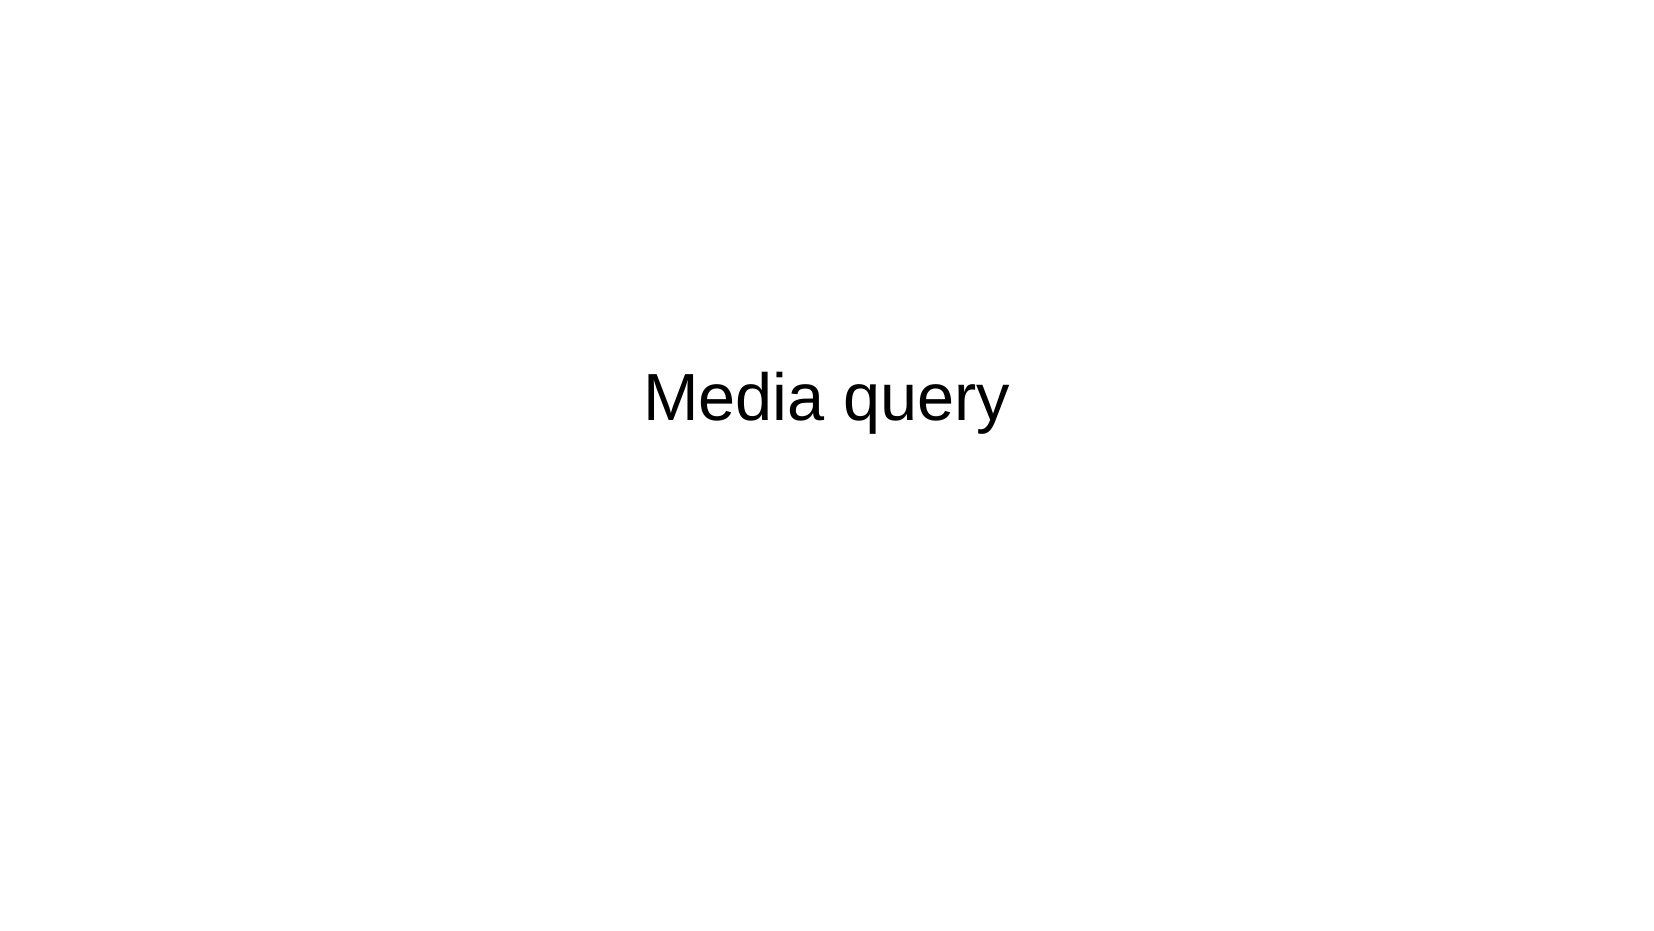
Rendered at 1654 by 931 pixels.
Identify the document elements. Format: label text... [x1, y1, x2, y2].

subtitle Media query [82, 37, 1571, 758]
